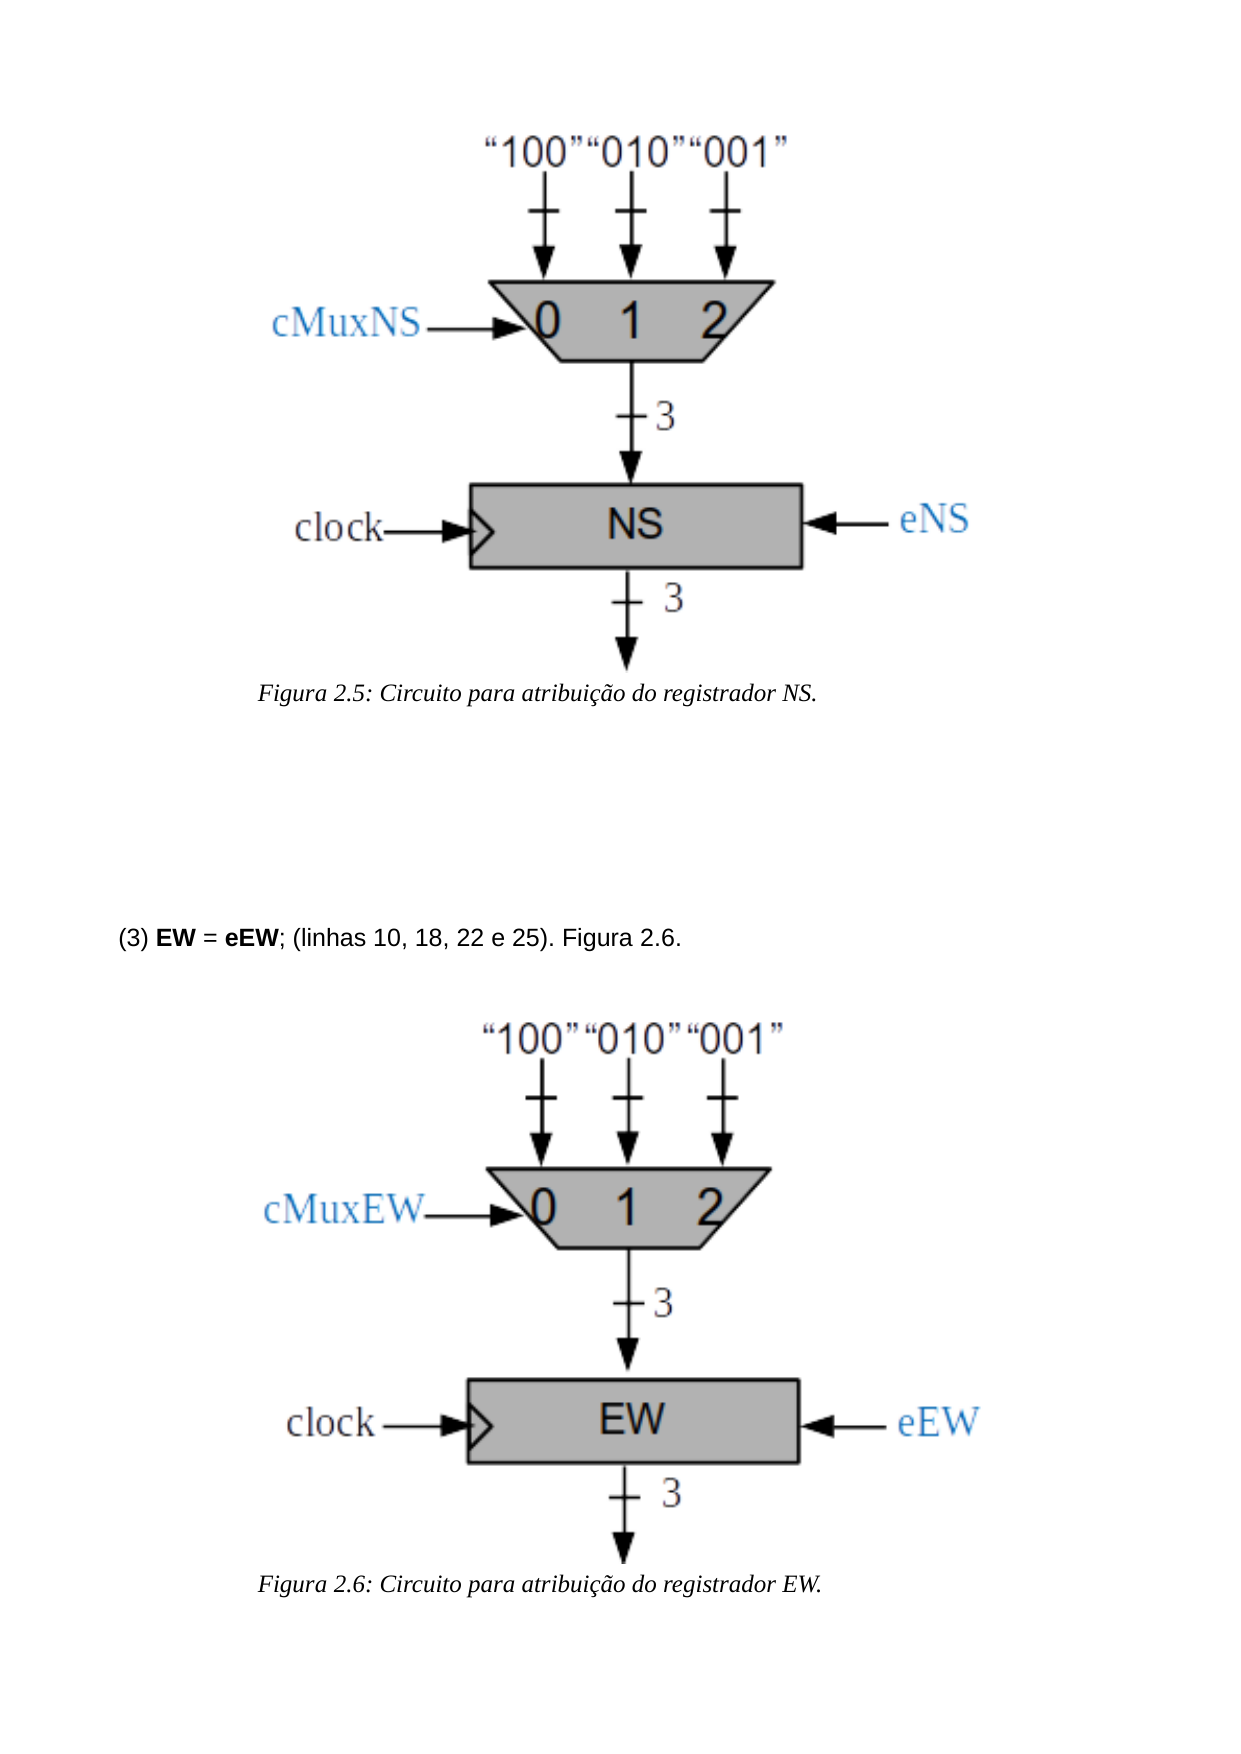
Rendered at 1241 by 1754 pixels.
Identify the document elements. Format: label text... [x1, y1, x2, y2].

list EW = eEW; (linhas 10, 18, 22 e 25). Figura 2.6. [118, 923, 1122, 952]
text Figura 2.5: Circuito para atribuição do registrador NS. [258, 673, 983, 706]
picture [257, 130, 983, 673]
picture [257, 1021, 983, 1564]
text Figura 2.6: Circuito para atribuição do registrador EW. [258, 1564, 983, 1598]
